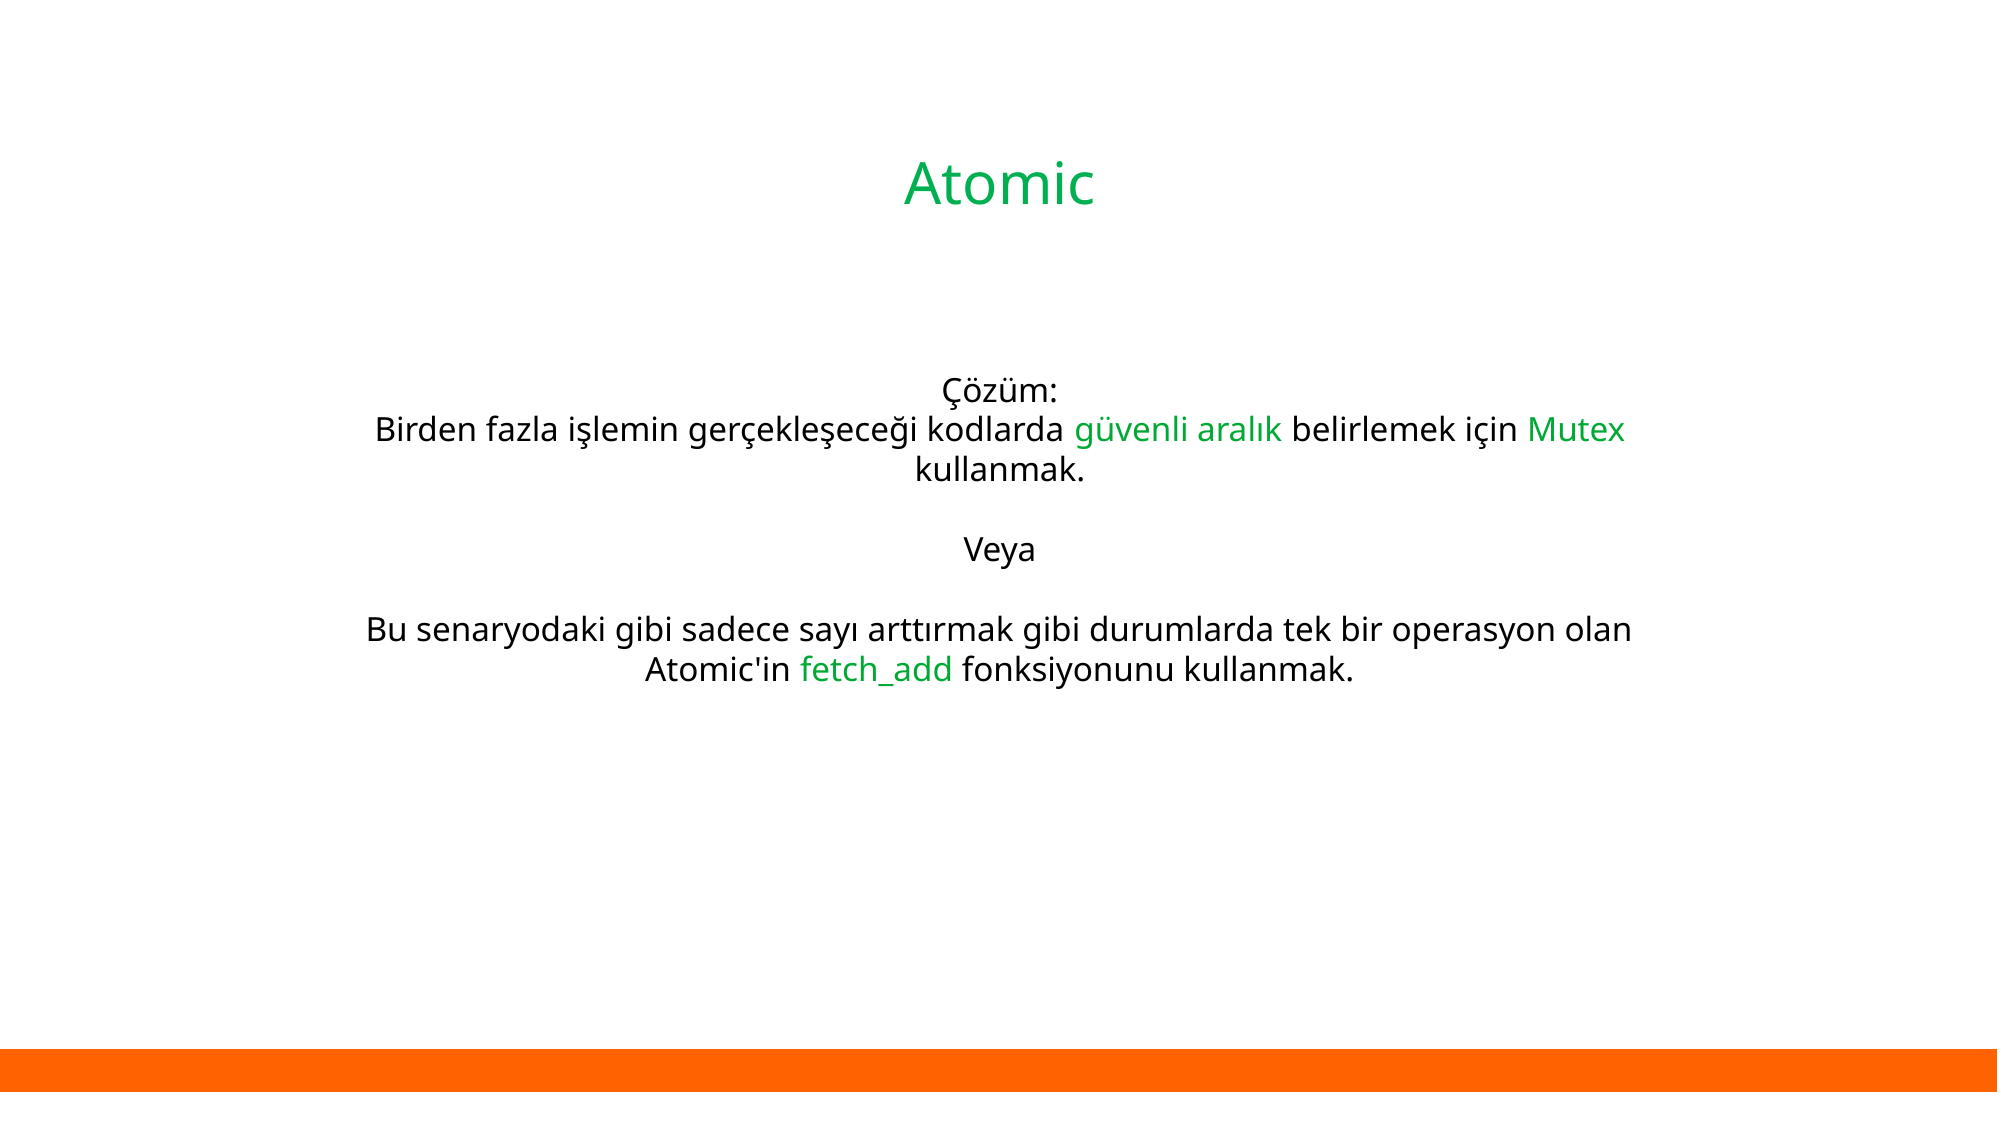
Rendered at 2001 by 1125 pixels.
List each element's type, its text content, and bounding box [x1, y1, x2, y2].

text_box Atomic [420, 146, 1580, 237]
text_box Çözüm: Birden fazla işlemin gerçekleşeceği kodlarda güvenli aralık belirlemek için Mutex kullanmak. Veya Bu senaryodaki gibi sadece sayı arttırmak gibi durumlarda tek bir operasyon olan Atomic'in fetch_add fonksiyonunu kullanmak. [298, 361, 1702, 643]
text_box [0, 1049, 1997, 1092]
